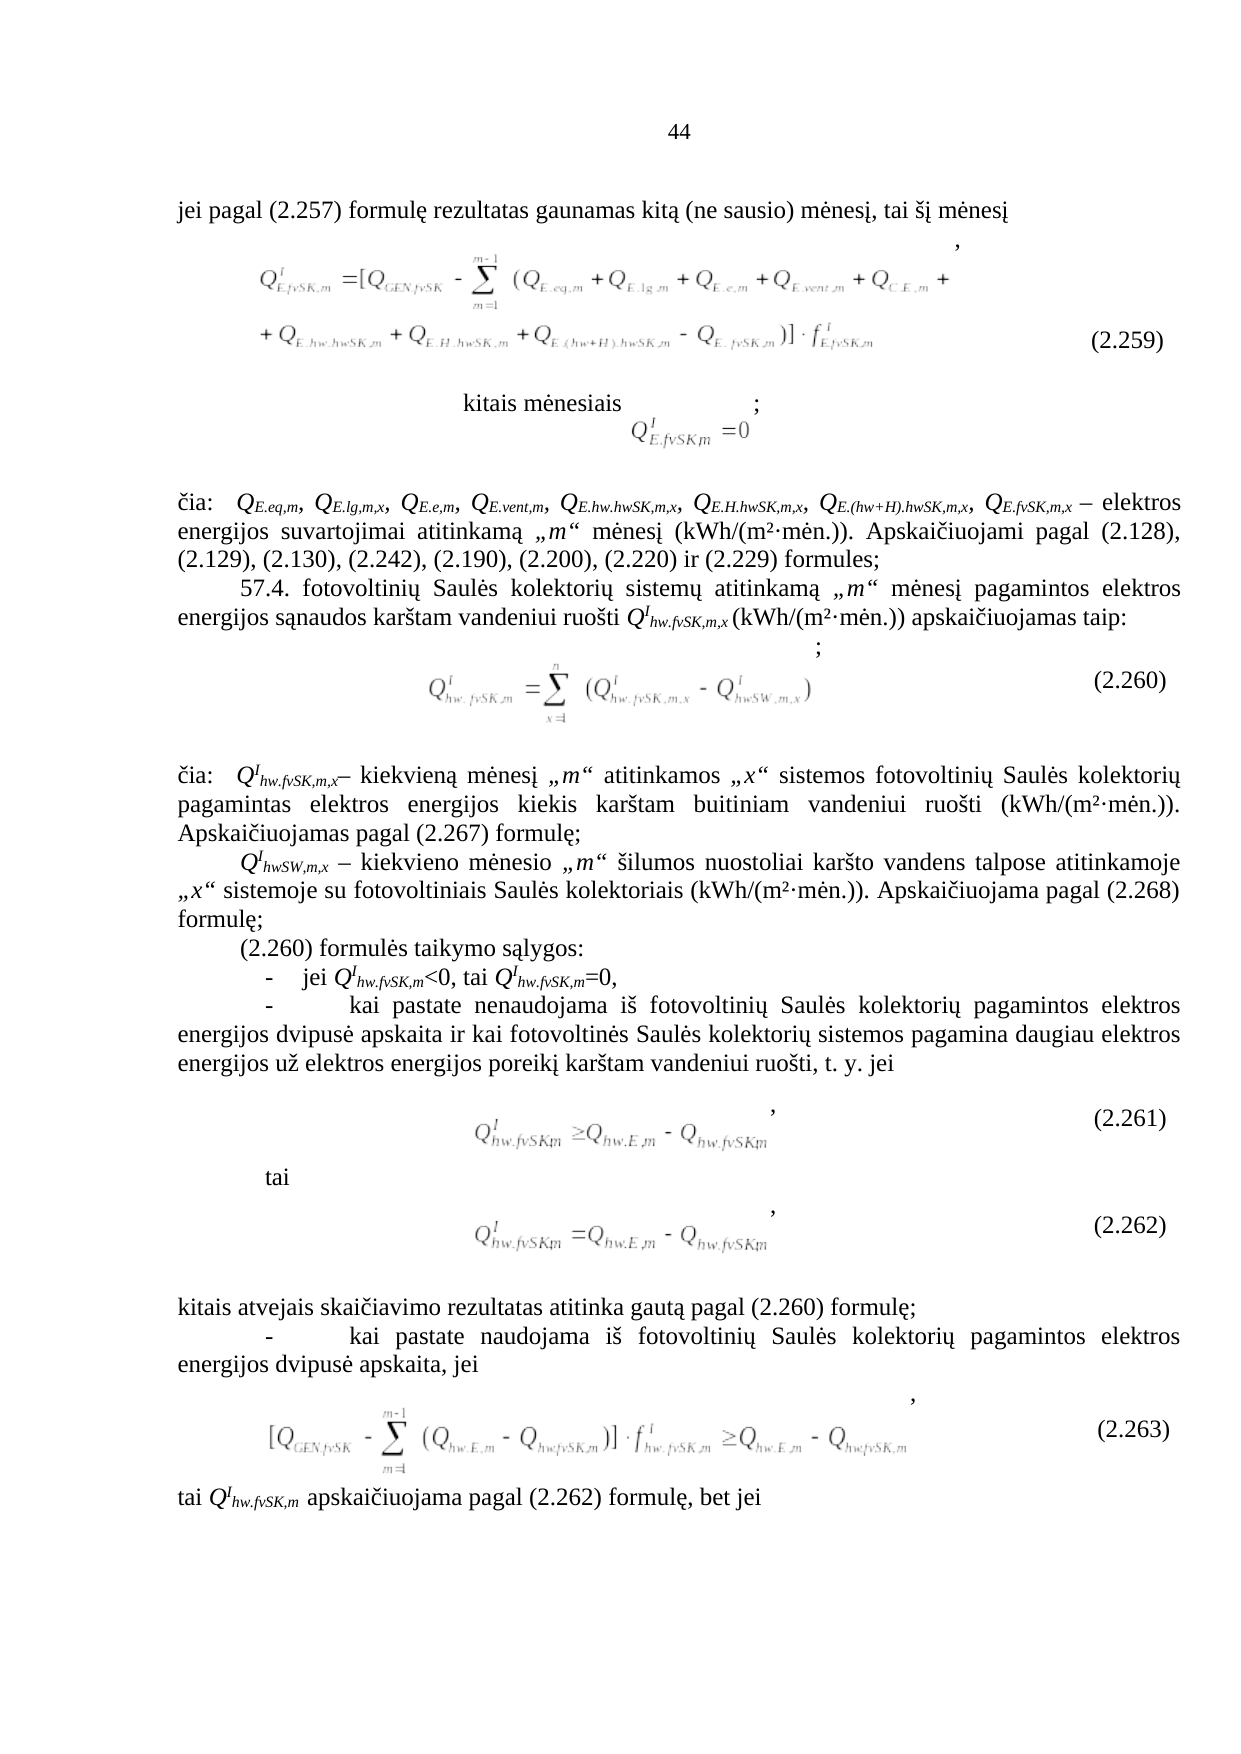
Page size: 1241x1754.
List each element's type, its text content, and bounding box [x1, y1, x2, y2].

table_header (2.261) [1067, 1077, 1178, 1162]
table_header (2.263) [1007, 1378, 1181, 1482]
text čia: QE.eq,m, QE.lg,m,x, QE.e,m, QE.vent,m, QE.hw.hwSK,m,x, QE.H.hwSK,m,x, QE.(hw+H).hwSK,m,x, QE.fvSK,m,x – elektros energijos suvartojimai atitinkamą „m“ mėnesį (kWh/(m²·mėn.)). Apskaičiuojami pagal (2.128), (2.129), (2.130), (2.242), (2.190), (2.200), (2.220) ir (2.229) formules; [177, 487, 1181, 573]
text jei pagal (2.257) formulę rezultatas gaunamas kitą (ne sausio) mėnesį, tai šį mėnesį [177, 196, 1181, 224]
table_header (2.260) [1067, 631, 1178, 732]
text (2.260) formulės taikymo sąlygos: [240, 933, 1181, 962]
text tai QIhw.fvSK,m apskaičiuojama pagal (2.262) formulę, bet jei [177, 1482, 1181, 1511]
text - jei QIhw.fvSK,m<0, tai QIhw.fvSK,m=0, [265, 962, 1181, 991]
text kitais atvejais skaičiavimo rezultatas atitinka gautą pagal (2.260) formulę; [177, 1292, 1181, 1321]
text QIhwSW,m,x – kiekvieno mėnesio „m“ šilumos nuostoliai karšto vandens talpose atitinkamoje „x“ sistemoje su fotovoltiniais Saulės kolektoriais (kWh/(m²·mėn.)). Apskaičiuojama pagal (2.268) formulę; [177, 847, 1181, 933]
table_header ; [181, 631, 1067, 732]
table_header , [181, 1077, 1067, 1162]
table_header (2.259) [1046, 224, 1181, 458]
text - kai pastate naudojama iš fotovoltinių Saulės kolektorių pagamintos elektros energijos dvipusė apskaita, jei [177, 1321, 1181, 1378]
text čia: QIhw.fvSK,m,x– kiekvieną mėnesį „m“ atitinkamos „x“ sistemos fotovoltinių Saulės kolektorių pagamintas elektros energijos kiekis karštam buitiniam vandeniui ruošti (kWh/(m²·mėn.)). Apskaičiuojamas pagal (2.267) formulę; [177, 761, 1181, 847]
text - kai pastate nenaudojama iš fotovoltinių Saulės kolektorių pagamintos elektros energijos dvipusė apskaita ir kai fotovoltinės Saulės kolektorių sistemos pagamina daugiau elektros energijos už elektros energijos poreikį karštam vandeniui ruošti, t. y. jei [177, 991, 1181, 1077]
table_header , [177, 1378, 1007, 1482]
table_header (2.262) [1067, 1190, 1178, 1263]
text tai [265, 1162, 1181, 1190]
table_header , kitais mėnesiais ; [177, 224, 1046, 458]
table_header , [181, 1190, 1067, 1263]
text 57.4. fotovoltinių Saulės kolektorių sistemų atitinkamą „m“ mėnesį pagamintos elektros energijos sąnaudos karštam vandeniui ruošti QIhw.fvSK,m,x (kWh/(m²·mėn.)) apskaičiuojamas taip: [177, 573, 1181, 631]
